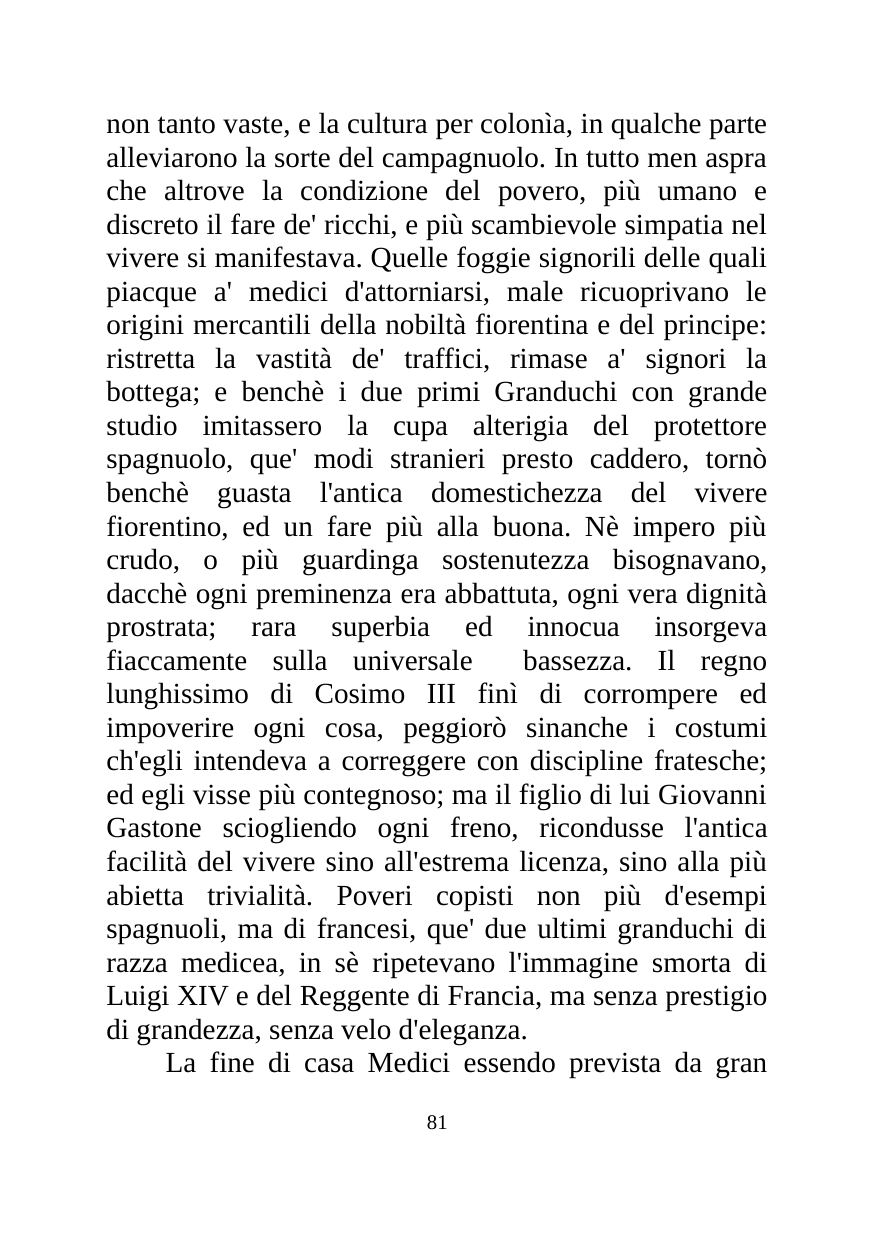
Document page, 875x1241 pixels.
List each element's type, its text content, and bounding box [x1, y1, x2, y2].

text non tanto vaste, e la cultura per colonìa, in qualche parte alleviarono la sorte del campagnuolo. In tutto men aspra che altrove la condizione del povero, più umano e discreto il fare de' ricchi, e più scambievole simpatia nel vivere si manifestava. Quelle foggie signorili delle quali piacque a' medici d'attorniarsi, male ricuoprivano le origini mercantili della nobiltà fiorentina e del principe: ristretta la vastità de' traffici, rimase a' signori la bottega; e benchè i due primi Granduchi con grande studio imitassero la cupa alterigia del protettore spagnuolo, que' modi stranieri presto caddero, tornò benchè guasta l'antica domestichezza del vivere fiorentino, ed un fare più alla buona. Nè impero più crudo, o più guardinga sostenutezza bisognavano, dacchè ogni preminenza era abbattuta, ogni vera dignità prostrata; rara superbia ed innocua insorgeva fiaccamente sulla universale bassezza. Il regno lunghissimo di Cosimo III finì di corrompere ed impoverire ogni cosa, peggiorò sinanche i costumi ch'egli intendeva a correggere con discipline fratesche; ed egli visse più contegnoso; ma il figlio di lui Giovanni Gastone sciogliendo ogni freno, ricondusse l'antica facilità del vivere sino all'estrema licenza, sino alla più abietta trivialità. Poveri copisti non più d'esempi spagnuoli, ma di francesi, que' due ultimi granduchi di razza medicea, in sè ripetevano l'immagine smorta di Luigi XIV e del Reggente di Francia, ma senza prestigio di grandezza, senza velo d'eleganza. [106, 106, 768, 1045]
text La fine di casa Medici essendo prevista da gran [106, 1045, 768, 1079]
